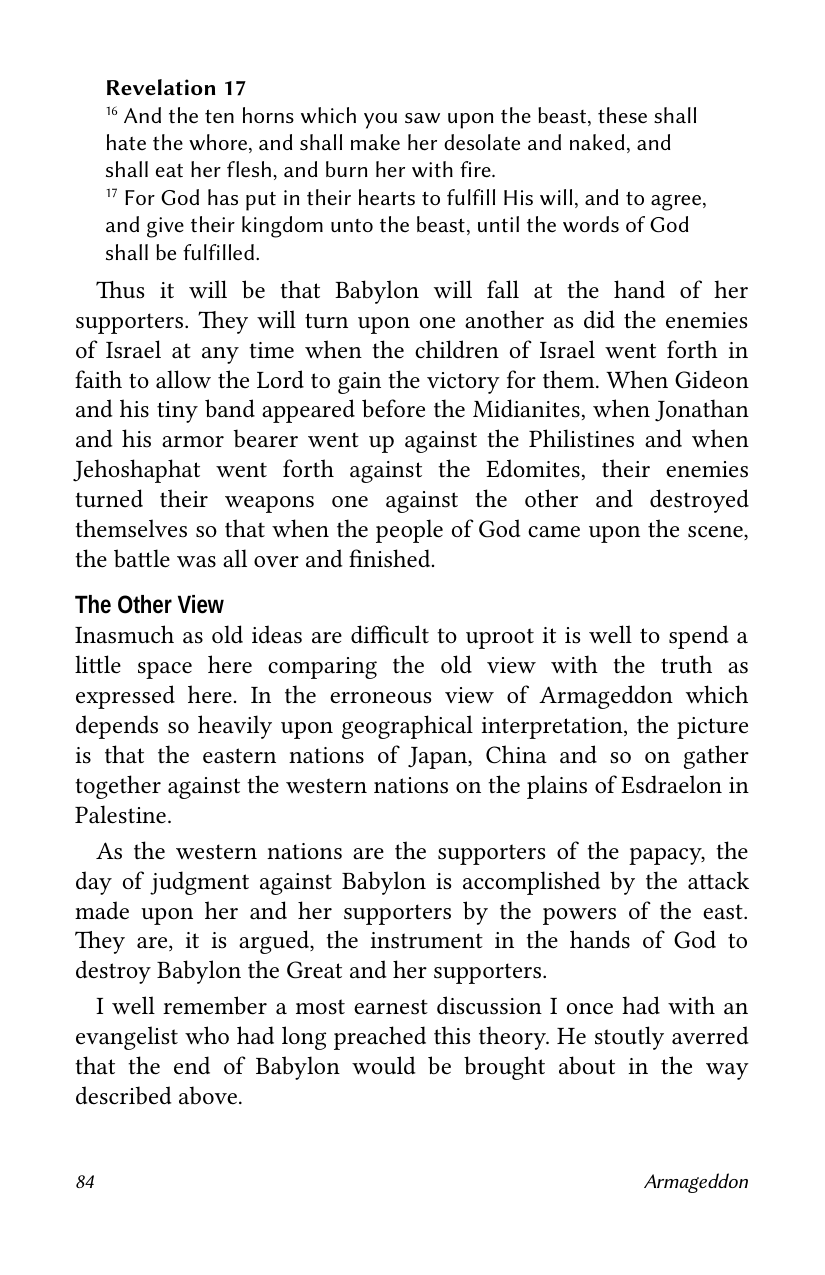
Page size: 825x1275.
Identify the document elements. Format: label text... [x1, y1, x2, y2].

text I well remember a most earnest discussion I once had with an evangelist who had long preached this theory. He stoutly averred that the end of Babylon would be brought about in the way described above. [75, 992, 750, 1111]
text As the western nations are the supporters of the papacy, the day of judgment against Babylon is accomplished by the attack made upon her and her supporters by the powers of the east. They are, it is argued, the instrument in the hands of God to destroy Babylon the Great and her supporters. [75, 837, 750, 985]
subtitle The Other View [75, 590, 750, 618]
text 17 For God has put in their hearts to fulfill His will, and to agree, and give their kingdom unto the beast, until the words of God shall be fulfilled. [105, 185, 720, 266]
text 16 And the ten horns which you saw upon the beast, these shall hate the whore, and shall make her desolate and naked, and shall eat her flesh, and burn her with fire. [105, 103, 720, 183]
text Revelation 17 [105, 75, 750, 101]
text Inasmuch as old ideas are difficult to uproot it is well to spend a little space here comparing the old view with the truth as expressed here. In the erroneous view of Armageddon which depends so heavily upon geographical interpretation, the picture is that the eastern nations of Japan, China and so on gather together against the western nations on the plains of Esdraelon in Palestine. [75, 622, 750, 829]
text Thus it will be that Babylon will fall at the hand of her supporters. They will turn upon one another as did the enemies of Israel at any time when the children of Israel went forth in faith to allow the Lord to gain the victory for them. When Gideon and his tiny band appeared before the Midianites, when Jonathan and his armor bearer went up against the Philistines and when Jehoshaphat went forth against the Edomites, their enemies turned their weapons one against the other and destroyed themselves so that when the people of God came upon the scene, the battle was all over and finished. [75, 276, 750, 573]
